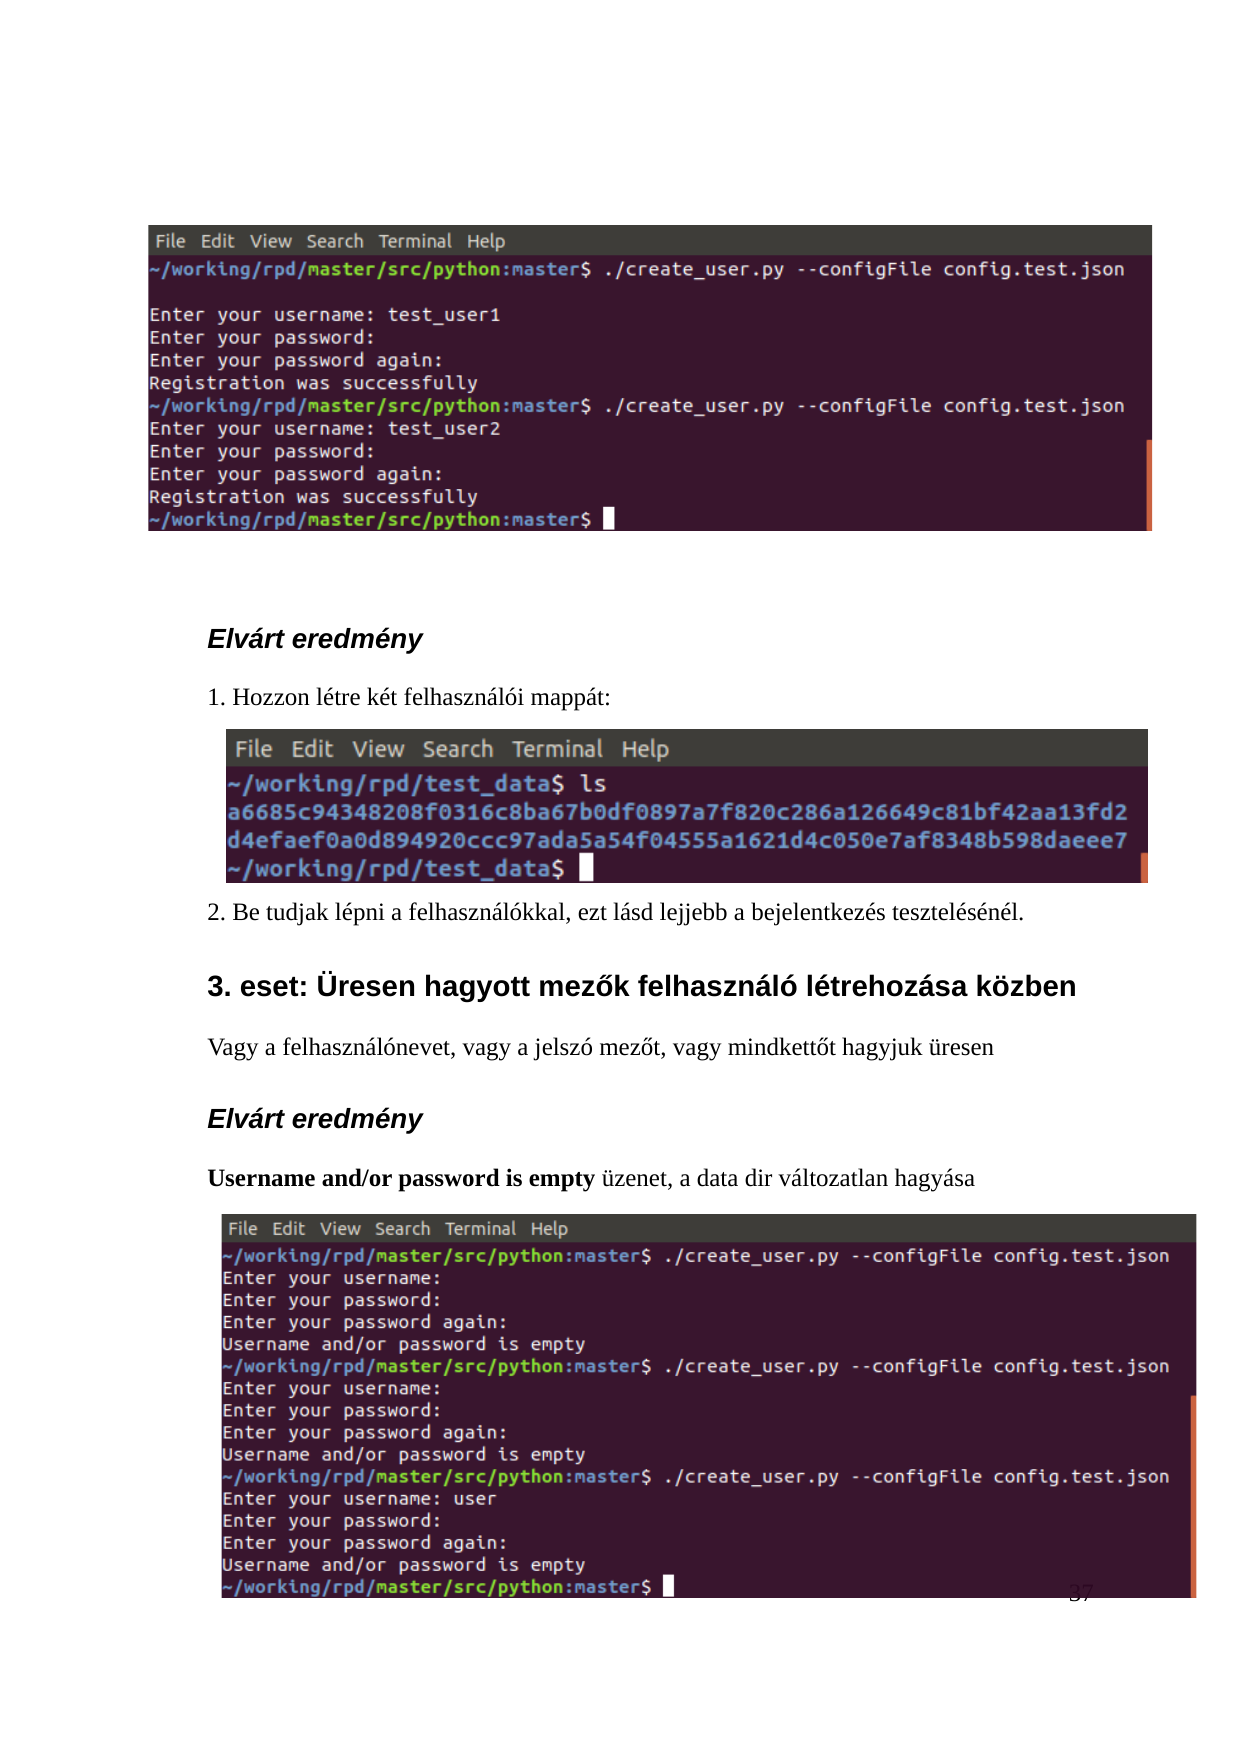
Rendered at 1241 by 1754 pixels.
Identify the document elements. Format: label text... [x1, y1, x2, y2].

text Vagy a felhasználónevet, vagy a jelszó mezőt, vagy mindkettőt hagyjuk üresen [207, 1032, 1093, 1061]
picture [226, 729, 1148, 883]
text 2. Be tudjak lépni a felhasználókkal, ezt lásd lejjebb a bejelentkezés tesztelésénél. [207, 883, 1093, 926]
text Username and/or password is empty üzenet, a data dir változatlan hagyása [207, 1163, 1093, 1191]
subtitle Elvárt eredmény [207, 1102, 1093, 1134]
picture [221, 1214, 1197, 1598]
picture [148, 225, 1153, 531]
subtitle Elvárt eredmény [207, 622, 1093, 654]
subtitle 3. eset: Üresen hagyott mezők felhasználó létrehozása közben [207, 969, 1093, 1003]
text 1. Hozzon létre két felhasználói mappát: [207, 682, 1093, 711]
